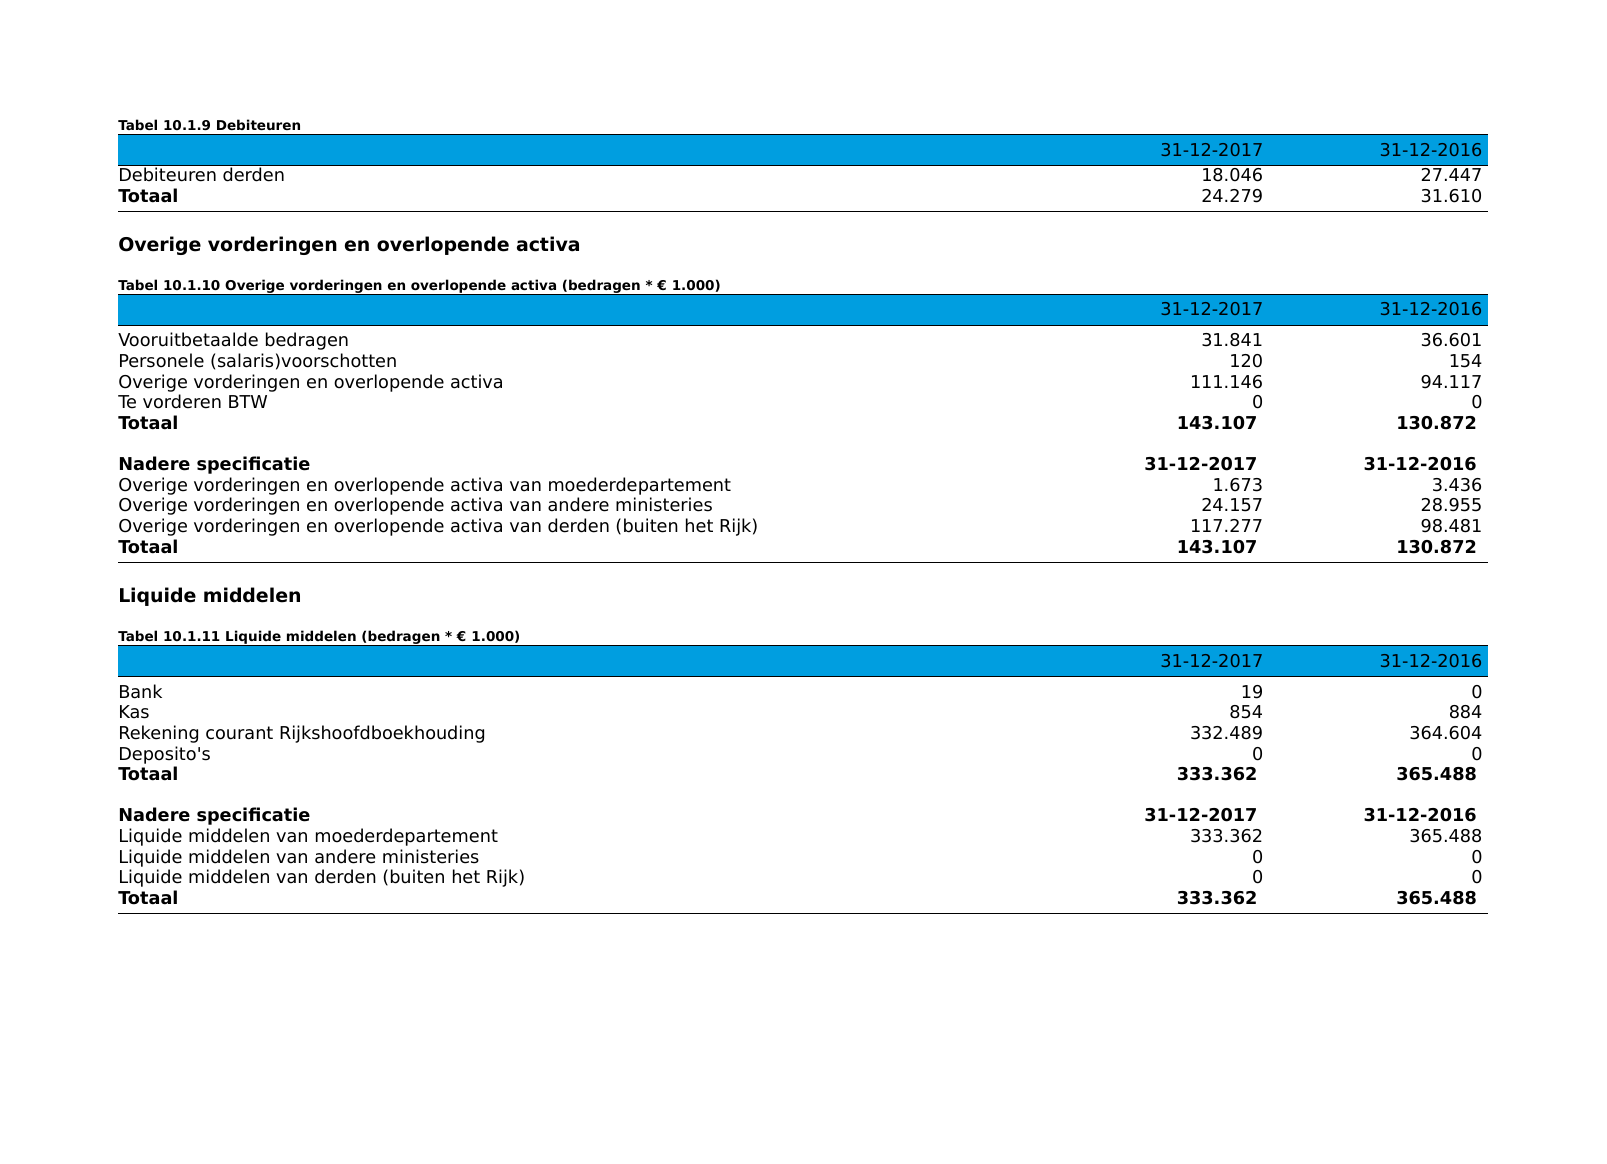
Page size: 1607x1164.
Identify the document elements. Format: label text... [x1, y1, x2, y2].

table_cell 333.362 [1050, 826, 1269, 847]
table_cell Liquide middelen van derden (buiten het Rijk) [118, 867, 1050, 888]
table_cell 0 [1269, 867, 1488, 888]
table_cell 365.488 [1269, 888, 1488, 913]
table_cell Te vorderen BTW [118, 392, 1050, 413]
table_cell 31-12-2017 [1050, 454, 1269, 475]
table_cell Nadere specificatie [118, 805, 1050, 826]
table_cell 0 [1269, 677, 1488, 702]
table_cell 365.488 [1269, 826, 1488, 847]
table_cell 36.601 [1269, 326, 1488, 351]
table_cell [118, 434, 1050, 454]
table_cell 0 [1269, 847, 1488, 867]
table_cell 364.604 [1269, 723, 1488, 743]
table_cell Liquide middelen van andere ministeries [118, 847, 1050, 867]
table_cell Totaal [118, 888, 1050, 913]
table_cell 31-12-2016 [1269, 454, 1488, 475]
table_cell Overige vorderingen en overlopende activa van derden (buiten het Rijk) [118, 516, 1050, 537]
table_cell 98.481 [1269, 516, 1488, 537]
table_cell 19 [1050, 677, 1269, 702]
table_header Tabel 10.1.9 Debiteuren [118, 118, 1488, 134]
table_cell 1.673 [1050, 475, 1269, 495]
table_cell [1050, 785, 1269, 805]
table_cell 31.610 [1269, 186, 1488, 211]
table_cell 130.872 [1269, 537, 1488, 562]
table_cell Kas [118, 702, 1050, 723]
table_cell 3.436 [1269, 475, 1488, 495]
table_cell 31-12-2017 [1050, 295, 1269, 325]
table_cell 31.841 [1050, 326, 1269, 351]
table_cell [1050, 434, 1269, 454]
table_cell Totaal [118, 537, 1050, 562]
table_cell 154 [1269, 351, 1488, 372]
table_cell Overige vorderingen en overlopende activa [118, 372, 1050, 392]
table_cell 24.279 [1050, 186, 1269, 211]
table_cell 31-12-2016 [1269, 295, 1488, 325]
table_cell 31-12-2016 [1269, 135, 1488, 165]
table_cell 0 [1050, 744, 1269, 764]
table_cell [118, 646, 1050, 676]
table_cell 18.046 [1050, 166, 1269, 186]
table_cell Debiteuren derden [118, 166, 1050, 186]
table_cell Overige vorderingen en overlopende activa van moederdepartement [118, 475, 1050, 495]
table_cell [118, 135, 1050, 165]
table_cell Overige vorderingen en overlopende activa van andere ministeries [118, 495, 1050, 516]
table_cell Nadere specificatie [118, 454, 1050, 475]
table_cell 28.955 [1269, 495, 1488, 516]
table_cell 884 [1269, 702, 1488, 723]
table_cell Totaal [118, 186, 1050, 211]
table_cell 854 [1050, 702, 1269, 723]
table_cell 0 [1050, 847, 1269, 867]
table_cell 27.447 [1269, 166, 1488, 186]
table_cell Personele (salaris)voorschotten [118, 351, 1050, 372]
table_cell [1269, 785, 1488, 805]
table_cell 94.117 [1269, 372, 1488, 392]
table_cell 31-12-2017 [1050, 805, 1269, 826]
subtitle Overige vorderingen en overlopende activa [118, 234, 1488, 256]
table_cell 333.362 [1050, 888, 1269, 913]
table_cell 0 [1050, 867, 1269, 888]
table_cell 31-12-2017 [1050, 135, 1269, 165]
table_cell 31-12-2016 [1269, 805, 1488, 826]
table_cell [1269, 434, 1488, 454]
table_cell Liquide middelen van moederdepartement [118, 826, 1050, 847]
table_cell Bank [118, 677, 1050, 702]
table_cell Deposito's [118, 744, 1050, 764]
table_cell 143.107 [1050, 413, 1269, 433]
table_cell [118, 785, 1050, 805]
table_cell [118, 295, 1050, 325]
table_cell 31-12-2016 [1269, 646, 1488, 676]
table_cell 0 [1269, 744, 1488, 764]
table_cell 0 [1269, 392, 1488, 413]
table_cell 31-12-2017 [1050, 646, 1269, 676]
table_cell 24.157 [1050, 495, 1269, 516]
table_cell 111.146 [1050, 372, 1269, 392]
table_cell 143.107 [1050, 537, 1269, 562]
table_cell Vooruitbetaalde bedragen [118, 326, 1050, 351]
subtitle Liquide middelen [118, 585, 1488, 607]
table_cell 117.277 [1050, 516, 1269, 537]
table_header Tabel 10.1.10 Overige vorderingen en overlopende activa (bedragen * € 1.000) [118, 278, 1488, 294]
table_cell 130.872 [1269, 413, 1488, 433]
table_cell Totaal [118, 764, 1050, 785]
table_header Tabel 10.1.11 Liquide middelen (bedragen * € 1.000) [118, 629, 1488, 645]
table_cell Rekening courant Rijkshoofdboekhouding [118, 723, 1050, 743]
table_cell Totaal [118, 413, 1050, 433]
table_cell 365.488 [1269, 764, 1488, 785]
table_cell 0 [1050, 392, 1269, 413]
table_cell 333.362 [1050, 764, 1269, 785]
table_cell 120 [1050, 351, 1269, 372]
table_cell 332.489 [1050, 723, 1269, 743]
